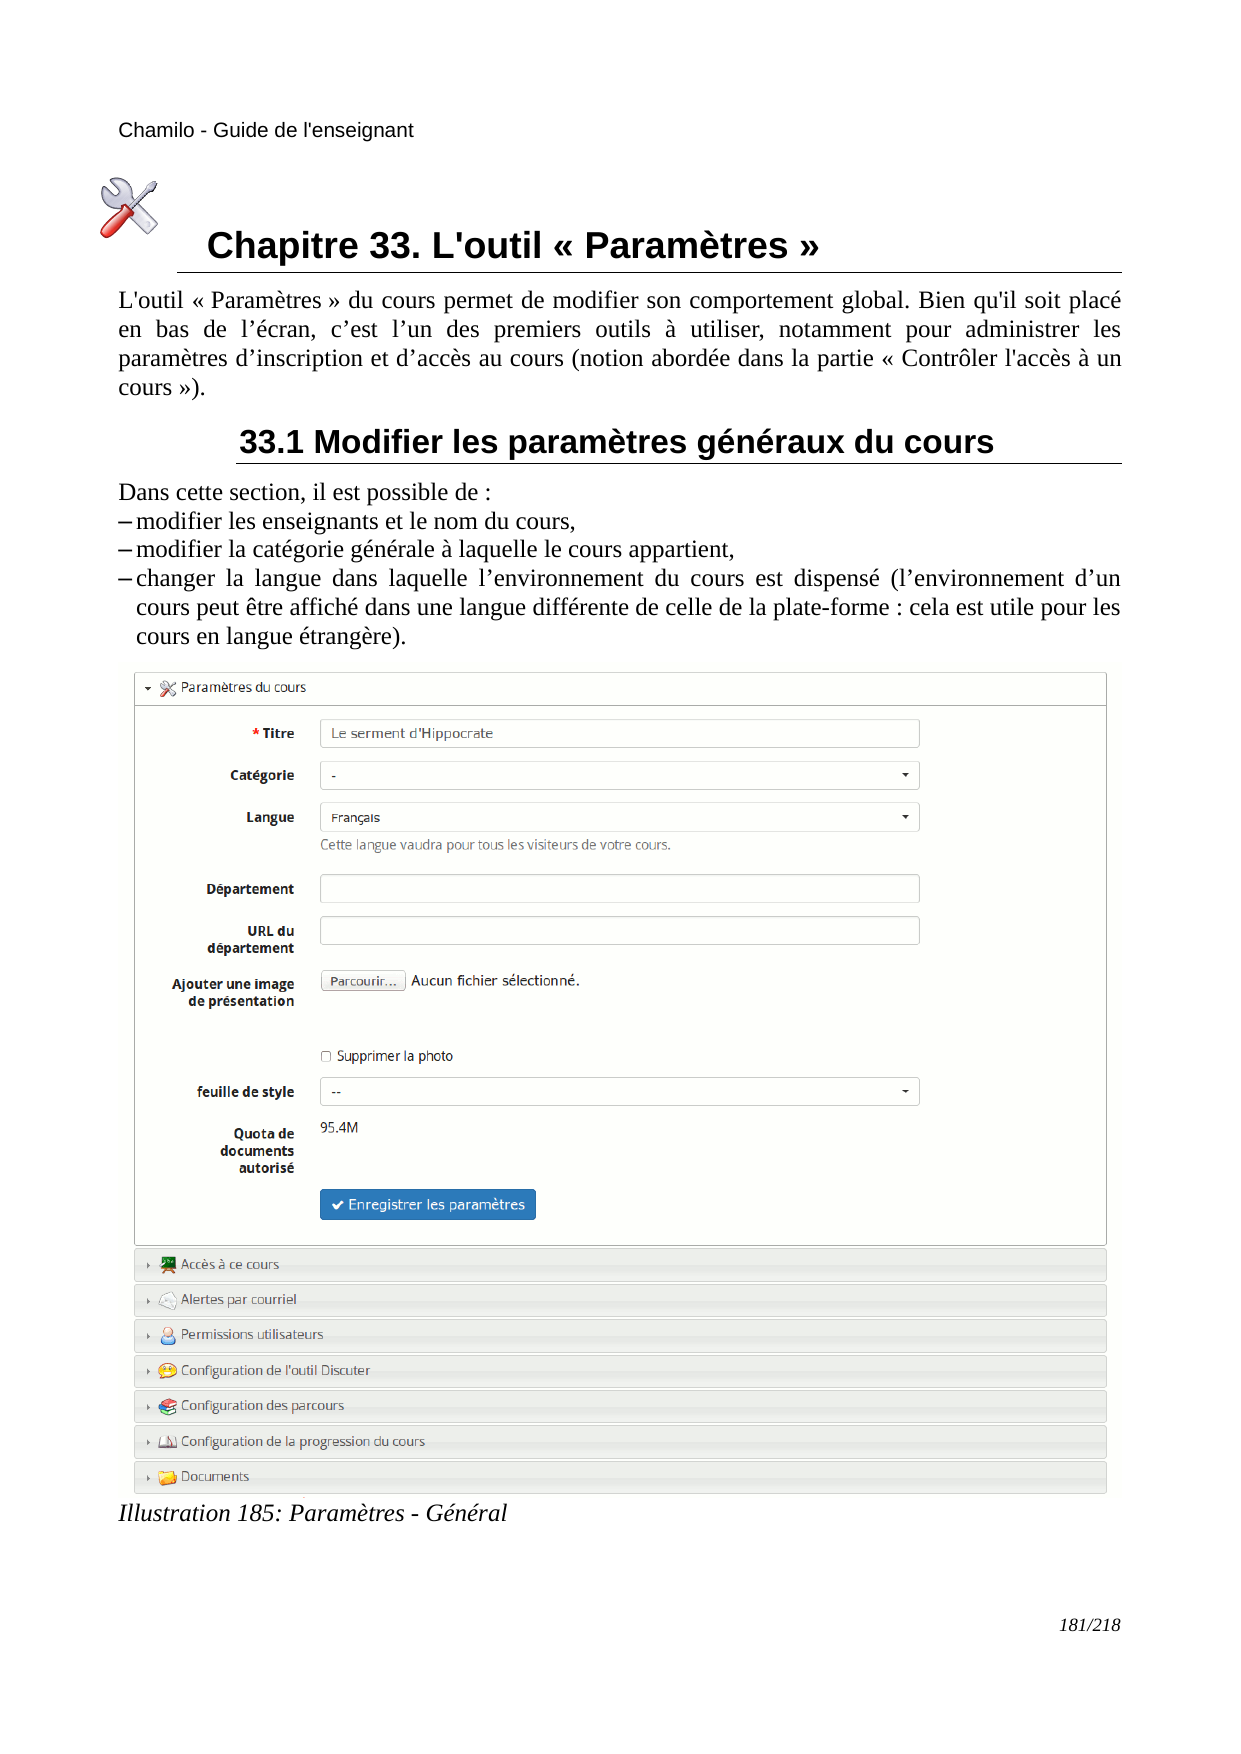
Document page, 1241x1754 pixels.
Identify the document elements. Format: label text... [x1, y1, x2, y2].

list modifier les enseignants et le nom du cours, [118, 506, 1122, 534]
text Dans cette section, il est possible de : [118, 477, 1122, 506]
text L'outil « Paramètres » du cours permet de modifier son comportement global. Bien qu'il soit placé en bas de l’écran, c’est l’un des premiers outils à utiliser, notamment pour administrer les paramètres d’inscription et d’accès au cours (notion abordée dans la partie « Contrôler l'accès à un cours »). [118, 285, 1122, 400]
list changer la langue dans laquelle l’environnement du cours est dispensé (l’environnement d’un cours peut être affiché dans une langue différente de celle de la plate-forme : cela est utile pour les cours en langue étrangère). [118, 563, 1122, 649]
subtitle L'outil « Paramètres » [177, 190, 1122, 272]
text Illustration 185: Paramètres - Général [118, 1498, 1122, 1526]
picture [118, 662, 1122, 1498]
list modifier la catégorie générale à laquelle le cours appartient, [118, 534, 1122, 563]
subtitle Modifier les paramètres généraux du cours [236, 419, 1122, 463]
